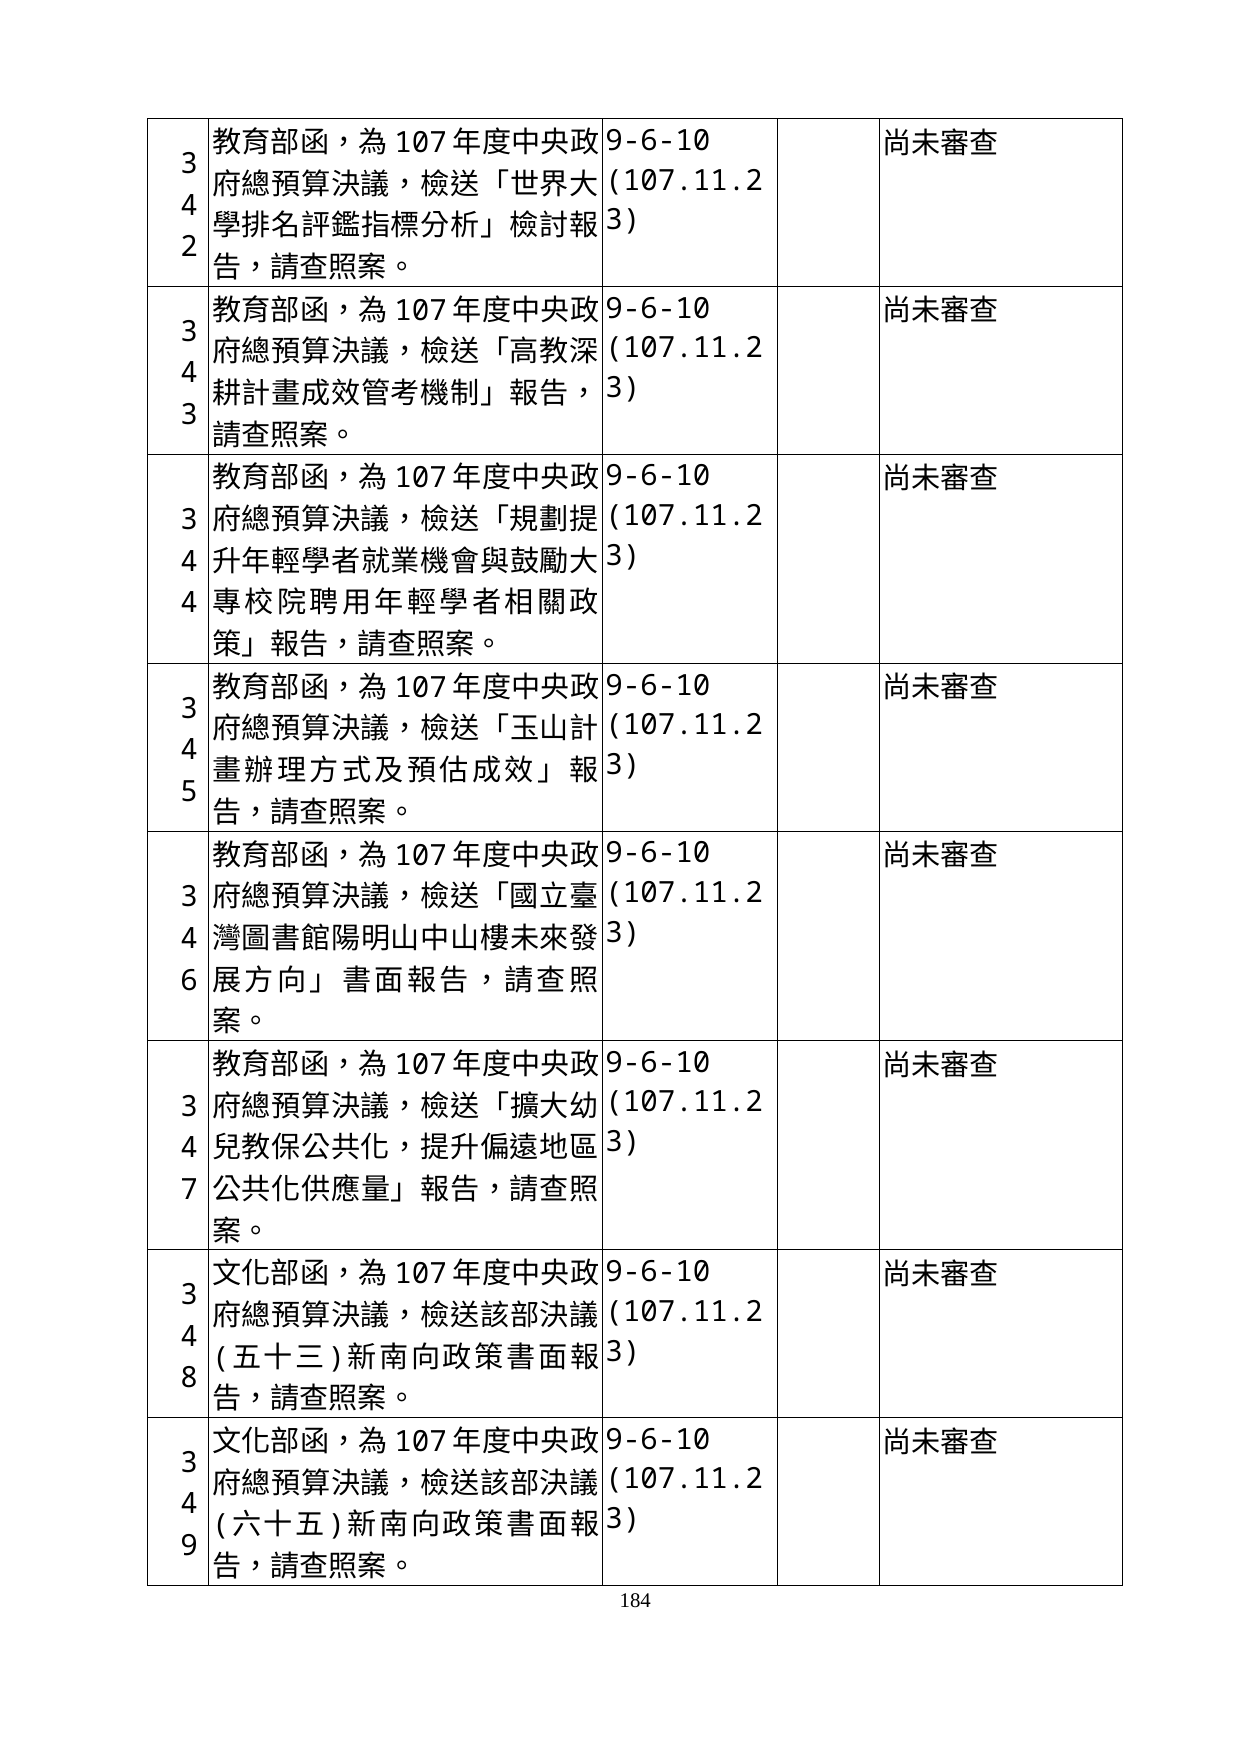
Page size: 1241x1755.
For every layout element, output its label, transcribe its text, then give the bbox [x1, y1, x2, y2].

table_cell [148, 455, 208, 663]
table_cell 尚未審查 [880, 1418, 1122, 1585]
table_cell [778, 455, 879, 663]
table_cell [148, 287, 208, 453]
table_cell 教育部函，為107年度中央政府總預算決議，檢送「高教深耕計畫成效管考機制」報告，請查照案。 [209, 287, 602, 453]
table_cell 9-6-10 (107.11.23) [603, 1418, 777, 1585]
table_cell 教育部函，為107年度中央政府總預算決議，檢送「國立臺灣圖書館陽明山中山樓未來發展方向」書面報告，請查照案。 [209, 832, 602, 1040]
table_cell 尚未審查 [880, 1041, 1122, 1249]
table_cell 9-6-10 (107.11.23) [603, 119, 777, 286]
table_cell [778, 1041, 879, 1249]
table_cell [148, 664, 208, 831]
table_cell [778, 664, 879, 831]
table_cell 尚未審查 [880, 287, 1122, 453]
table_cell 9-6-10 (107.11.23) [603, 1250, 777, 1417]
table_cell 9-6-10 (107.11.23) [603, 455, 777, 663]
table_cell [148, 1041, 208, 1249]
table_cell 文化部函，為107年度中央政府總預算決議，檢送該部決議(六十五)新南向政策書面報告，請查照案。 [209, 1418, 602, 1585]
table_cell [148, 832, 208, 1040]
table_cell [778, 287, 879, 453]
table_cell 9-6-10 (107.11.23) [603, 832, 777, 1040]
table_cell 尚未審查 [880, 455, 1122, 663]
table_cell 9-6-10 (107.11.23) [603, 1041, 777, 1249]
table_cell 教育部函，為107年度中央政府總預算決議，檢送「擴大幼兒教保公共化，提升偏遠地區公共化供應量」報告，請查照案。 [209, 1041, 602, 1249]
table_cell [778, 1250, 879, 1417]
table_cell 9-6-10 (107.11.23) [603, 287, 777, 453]
table_cell 尚未審查 [880, 1250, 1122, 1417]
table_cell 尚未審查 [880, 664, 1122, 831]
table_cell [148, 119, 208, 286]
table_cell [148, 1250, 208, 1417]
table_cell 教育部函，為107年度中央政府總預算決議，檢送「玉山計畫辦理方式及預估成效」報告，請查照案。 [209, 664, 602, 831]
table_cell 教育部函，為107年度中央政府總預算決議，檢送「規劃提升年輕學者就業機會與鼓勵大專校院聘用年輕學者相關政策」報告，請查照案。 [209, 455, 602, 663]
table_cell 教育部函，為107年度中央政府總預算決議，檢送「世界大學排名評鑑指標分析」檢討報告，請查照案。 [209, 119, 602, 286]
table_cell [778, 1418, 879, 1585]
table_cell [778, 832, 879, 1040]
table_cell [148, 1418, 208, 1585]
table_cell 尚未審查 [880, 832, 1122, 1040]
table_cell 文化部函，為107年度中央政府總預算決議，檢送該部決議(五十三)新南向政策書面報告，請查照案。 [209, 1250, 602, 1417]
table_cell [778, 119, 879, 286]
table_cell 尚未審查 [880, 119, 1122, 286]
table_cell 9-6-10 (107.11.23) [603, 664, 777, 831]
